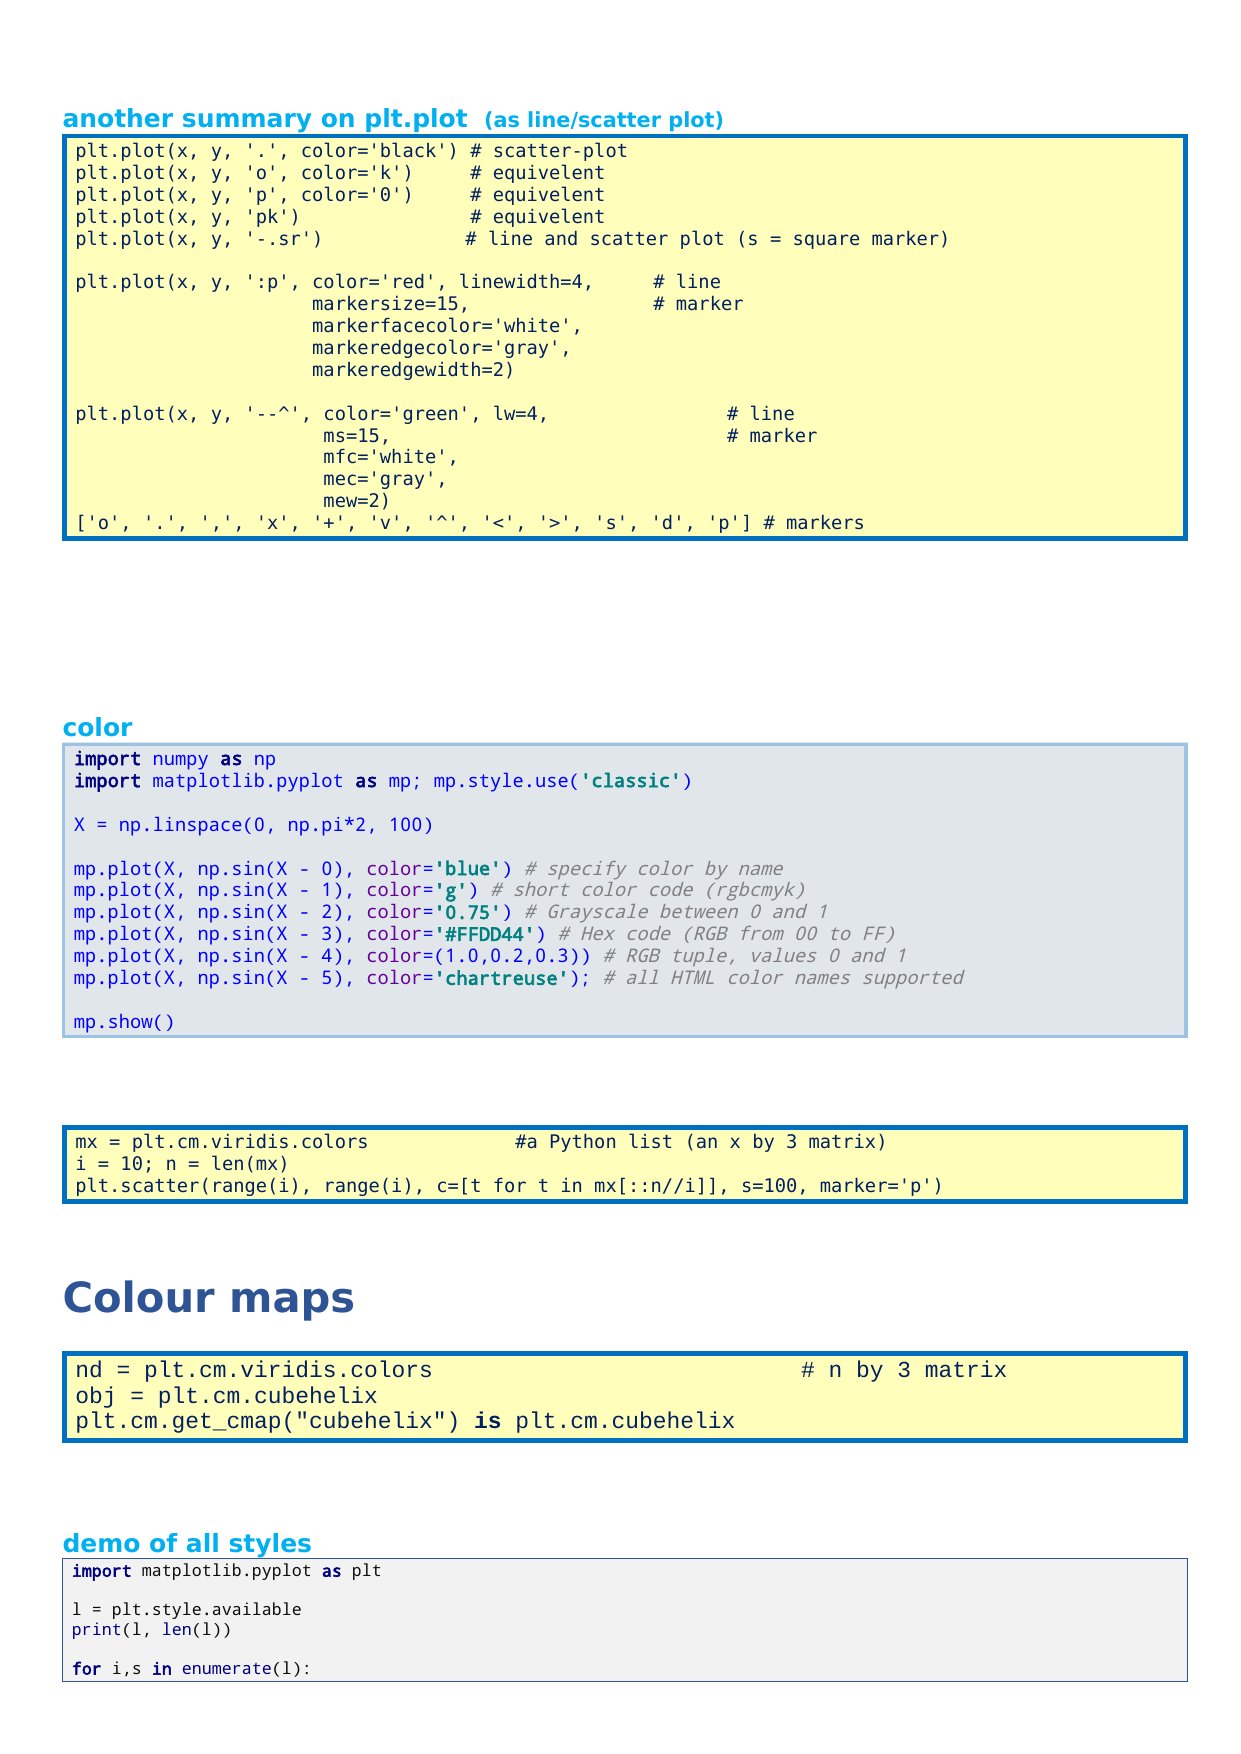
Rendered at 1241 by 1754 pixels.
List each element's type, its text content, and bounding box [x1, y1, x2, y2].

text plt.plot(x, y, '-.sr') # line and scatter plot (s = square marker) [67, 221, 1183, 243]
text markersize=15, # marker [67, 287, 1183, 308]
title color [62, 713, 1188, 742]
text plt.cm.get_cmap("cubehelix") is plt.cm.cubehelix [67, 1403, 1183, 1438]
text import numpy as np import matplotlib.pyplot as mp; mp.style.use('classic') X = np.linspace(0, np.pi*2, 100) mp.plot(X, np.sin(X - 0), color='blue') # specify color by name mp.plot(X, np.sin(X - 1), color='g') # short color code (rgbcmyk) mp.plot(X, np.sin(X - 2), color='0.75') # Grayscale between 0 and 1 mp.plot(X, np.sin(X - 3), color='#FFDD44') # Hex code (RGB from 00 to FF) mp.plot(X, np.sin(X - 4), color=(1.0,0.2,0.3)) # RGB tuple, values 0 and 1 mp.plot(X, np.sin(X - 5), color='chartreuse'); # all HTML color names supported mp.show() [65, 746, 1184, 1035]
text plt.plot(x, y, 'o', color='k') # equivelent [67, 155, 1183, 177]
text mew=2) [67, 483, 1183, 505]
text plt.scatter(range(i), range(i), c=[t for t in mx[::n//i]], s=100, marker='p') [67, 1168, 1183, 1199]
text plt.plot(x, y, 'p', color='0') # equivelent [67, 177, 1183, 199]
text markerfacecolor='white', [67, 308, 1183, 330]
title demo of all styles [62, 1529, 1188, 1558]
text mx = plt.cm.viridis.colors #a Python list (an x by 3 matrix) [67, 1130, 1183, 1147]
text i = 10; n = len(mx) [67, 1147, 1183, 1168]
text plt.plot(x, y, 'pk') # equivelent [67, 199, 1183, 221]
text obj = plt.cm.cubehelix [67, 1377, 1183, 1403]
text ['o', '.', ',', 'x', '+', 'v', '^', '<', '>', 's', 'd', 'p'] # markers [67, 505, 1183, 536]
text markeredgecolor='gray', [67, 330, 1183, 352]
text nd = plt.cm.viridis.colors # n by 3 matrix [67, 1356, 1183, 1377]
text mec='gray', [67, 462, 1183, 483]
text mfc='white', [67, 440, 1183, 462]
text import matplotlib.pyplot as plt l = plt.style.available print(l, len(l)) for i,s in enumerate(l): [63, 1559, 1187, 1681]
text Colour maps [62, 1274, 1188, 1322]
text plt.plot(x, y, '.', color='black') # scatter-plot [67, 138, 1183, 155]
text markeredgewidth=2) [67, 352, 1183, 374]
text plt.plot(x, y, '--^', color='green', lw=4, # line [67, 396, 1183, 418]
text ms=15, # marker [67, 418, 1183, 440]
text plt.plot(x, y, ':p', color='red', linewidth=4, # line [67, 265, 1183, 287]
title another summary on plt.plot (as line/scatter plot) [62, 104, 1188, 133]
